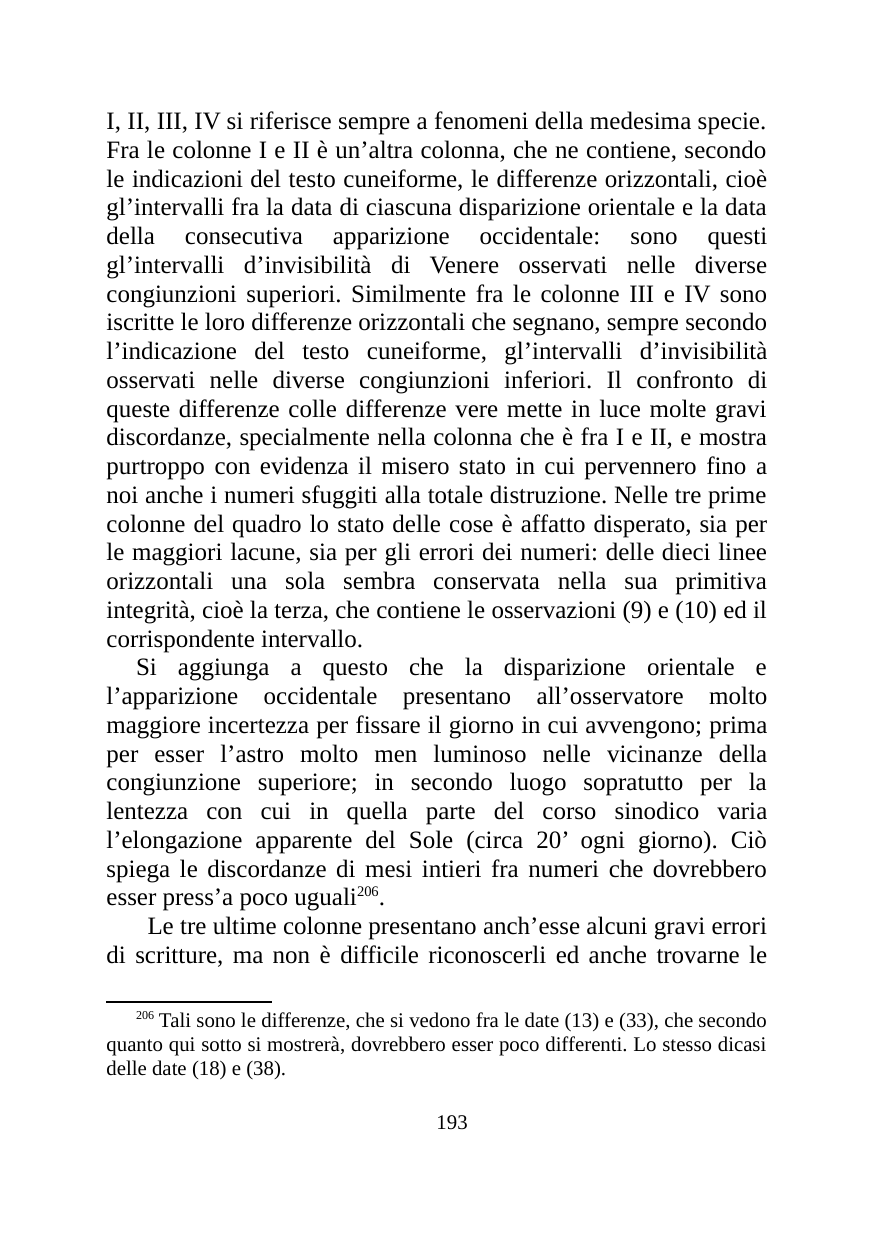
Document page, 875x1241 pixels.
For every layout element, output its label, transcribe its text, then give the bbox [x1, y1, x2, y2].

text I, II, III, IV si riferisce sempre a fenomeni della medesima specie. Fra le colonne I e II è un’altra colonna, che ne contiene, secondo le indicazioni del testo cuneiforme, le differenze orizzontali, cioè gl’intervalli fra la data di ciascuna disparizione orientale e la data della consecutiva apparizione occidentale: sono questi gl’intervalli d’invisibilità di Venere osservati nelle diverse congiunzioni superiori. Similmente fra le colonne III e IV sono iscritte le loro differenze orizzontali che segnano, sempre secondo l’indicazione del testo cuneiforme, gl’intervalli d’invisibilità osservati nelle diverse congiunzioni inferiori. Il confronto di queste differenze colle differenze vere mette in luce molte gravi discordanze, specialmente nella colonna che è fra I e II, e mostra purtroppo con evidenza il misero stato in cui pervennero fino a noi anche i numeri sfuggiti alla totale distruzione. Nelle tre prime colonne del quadro lo stato delle cose è affatto disperato, sia per le maggiori lacune, sia per gli errori dei numeri: delle dieci linee orizzontali una sola sembra conservata nella sua primitiva integrità, cioè la terza, che contiene le osservazioni (9) e (10) ed il corrispondente intervallo. [106, 106, 768, 652]
text Le tre ultime colonne presentano anch’esse alcuni gravi errori di scritture, ma non è difficile riconoscerli ed anche trovarne le [106, 911, 768, 969]
text Tali sono le differenze, che si vedono fra le date (13) e (33), che secondo quanto qui sotto si mostrerà, dovrebbero esser poco differenti. Lo stesso dicasi delle date (18) e (38). [106, 1008, 768, 1080]
text Si aggiunga a questo che la disparizione orientale e l’apparizione occidentale presentano all’osservatore molto maggiore incertezza per fissare il giorno in cui avvengono; prima per esser l’astro molto men luminoso nelle vicinanze della congiunzione superiore; in secondo luogo sopratutto per la lentezza con cui in quella parte del corso sinodico varia l’elongazione apparente del Sole (circa 20’ ogni giorno). Ciò spiega le discordanze di mesi intieri fra numeri che dovrebbero esser press’a poco uguali. [106, 652, 768, 911]
